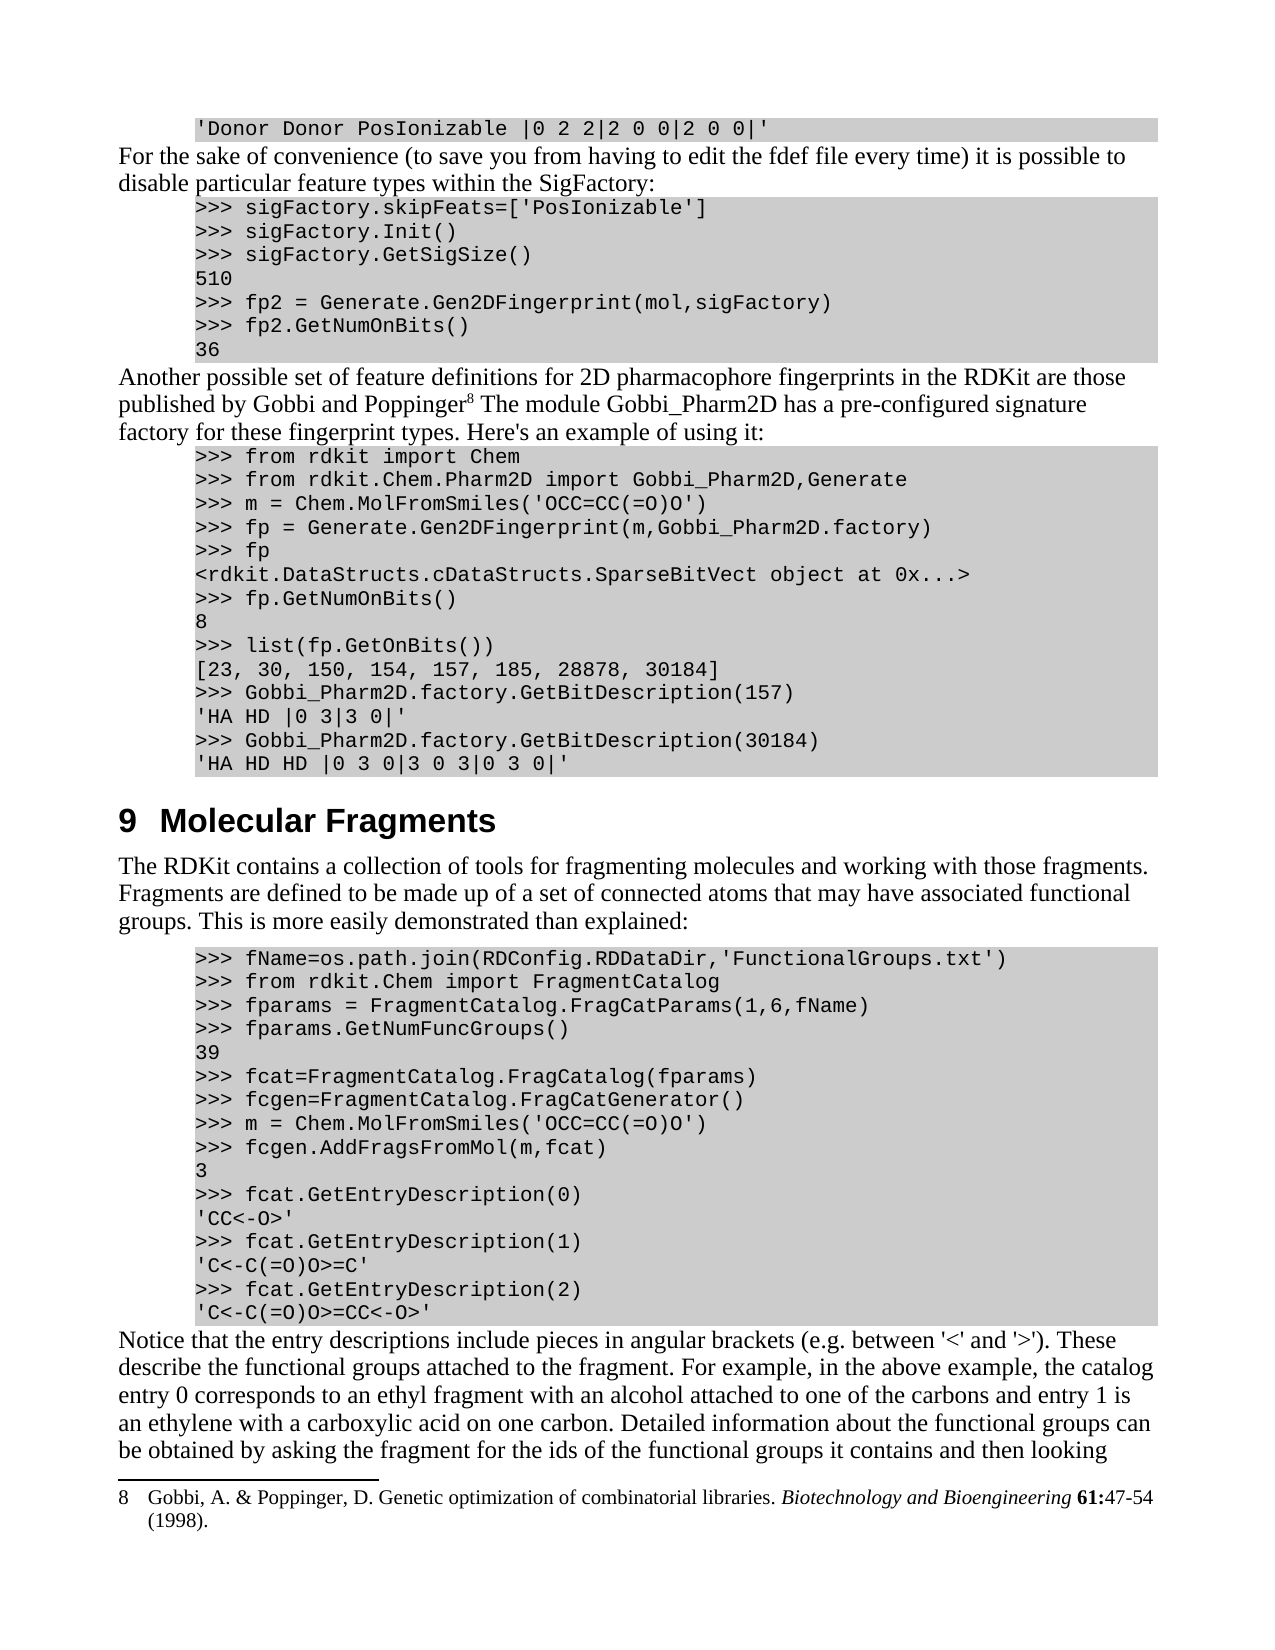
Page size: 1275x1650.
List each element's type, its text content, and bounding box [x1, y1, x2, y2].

text >>> from rdkit.Chem import FragmentCatalog [195, 971, 1158, 995]
text >>> fcgen=FragmentCatalog.FragCatGenerator() [195, 1089, 1158, 1113]
text 'C<-C(=O)O>=C' [195, 1255, 1158, 1278]
text 39 [195, 1042, 1158, 1066]
text >>> list(fp.GetOnBits()) [195, 635, 1158, 659]
text 'HA HD |0 3|3 0|' [195, 706, 1158, 729]
text >>> fparams.GetNumFuncGroups() [195, 1018, 1158, 1042]
text >>> fp [195, 540, 1158, 564]
text >>> fparams = FragmentCatalog.FragCatParams(1,6,fName) [195, 995, 1158, 1018]
text >>> fp = Generate.Gen2DFingerprint(m,Gobbi_Pharm2D.factory) [195, 517, 1158, 540]
text Notice that the entry descriptions include pieces in angular brackets (e.g. between '<' and '>'). These describe the functional groups attached to the fragment. For example, in the above example, the catalog entry 0 corresponds to an ethyl fragment with an alcohol attached to one of the carbons and entry 1 is an ethylene with a carboxylic acid on one carbon. Detailed information about the functional groups can be obtained by asking the fragment for the ids of the functional groups it contains and then looking [118, 1326, 1157, 1464]
text >>> fcgen.AddFragsFromMol(m,fcat) [195, 1137, 1158, 1160]
text 'Donor Donor PosIonizable |0 2 2|2 0 0|2 0 0|' [195, 118, 1158, 142]
text >>> fcat.GetEntryDescription(2) [195, 1278, 1158, 1302]
text 8 [195, 611, 1158, 635]
text >>> Gobbi_Pharm2D.factory.GetBitDescription(157) [195, 682, 1158, 706]
text >>> m = Chem.MolFromSmiles('OCC=CC(=O)O') [195, 493, 1158, 517]
text 'CC<-O>' [195, 1208, 1158, 1231]
text >>> fp.GetNumOnBits() [195, 588, 1158, 611]
text >>> fp2 = Generate.Gen2DFingerprint(mol,sigFactory) [195, 292, 1158, 315]
text >>> from rdkit.Chem.Pharm2D import Gobbi_Pharm2D,Generate [195, 469, 1158, 493]
text Gobbi, A. & Poppinger, D. Genetic optimization of combinatorial libraries. Biotechnology and Bioengineering 61:47-54 (1998). [118, 1486, 1157, 1532]
text The RDKit contains a collection of tools for fragmenting molecules and working with those fragments. Fragments are defined to be made up of a set of connected atoms that may have associated functional groups. This is more easily demonstrated than explained: [118, 852, 1157, 935]
text 36 [195, 339, 1158, 363]
text >>> Gobbi_Pharm2D.factory.GetBitDescription(30184) [195, 729, 1158, 753]
subtitle Molecular Fragments [118, 802, 1157, 839]
text [23, 30, 150, 154, 157, 185, 28878, 30184] [195, 659, 1158, 682]
text For the sake of convenience (to save you from having to edit the fdef file every time) it is possible to disable particular feature types within the SigFactory: [118, 142, 1157, 197]
text >>> fp2.GetNumOnBits() [195, 315, 1158, 339]
text >>> fcat=FragmentCatalog.FragCatalog(fparams) [195, 1066, 1158, 1089]
text >>> m = Chem.MolFromSmiles('OCC=CC(=O)O') [195, 1113, 1158, 1137]
text >>> fcat.GetEntryDescription(1) [195, 1231, 1158, 1255]
text 510 [195, 268, 1158, 292]
text >>> from rdkit import Chem [195, 446, 1158, 469]
text >>> fName=os.path.join(RDConfig.RDDataDir,'FunctionalGroups.txt') [195, 947, 1158, 971]
text 3 [195, 1160, 1158, 1184]
text <rdkit.DataStructs.cDataStructs.SparseBitVect object at 0x...> [195, 564, 1158, 588]
text >>> sigFactory.Init() [195, 221, 1158, 244]
text 'HA HD HD |0 3 0|3 0 3|0 3 0|' [195, 753, 1158, 777]
text >>> fcat.GetEntryDescription(0) [195, 1184, 1158, 1208]
text Another possible set of feature definitions for 2D pharmacophore fingerprints in the RDKit are those published by Gobbi and Poppinger The module Gobbi_Pharm2D has a pre-configured signature factory for these fingerprint types. Here's an example of using it: [118, 363, 1157, 446]
text 'C<-C(=O)O>=CC<-O>' [195, 1302, 1158, 1326]
text >>> sigFactory.skipFeats=['PosIonizable'] [195, 197, 1158, 221]
text >>> sigFactory.GetSigSize() [195, 244, 1158, 268]
